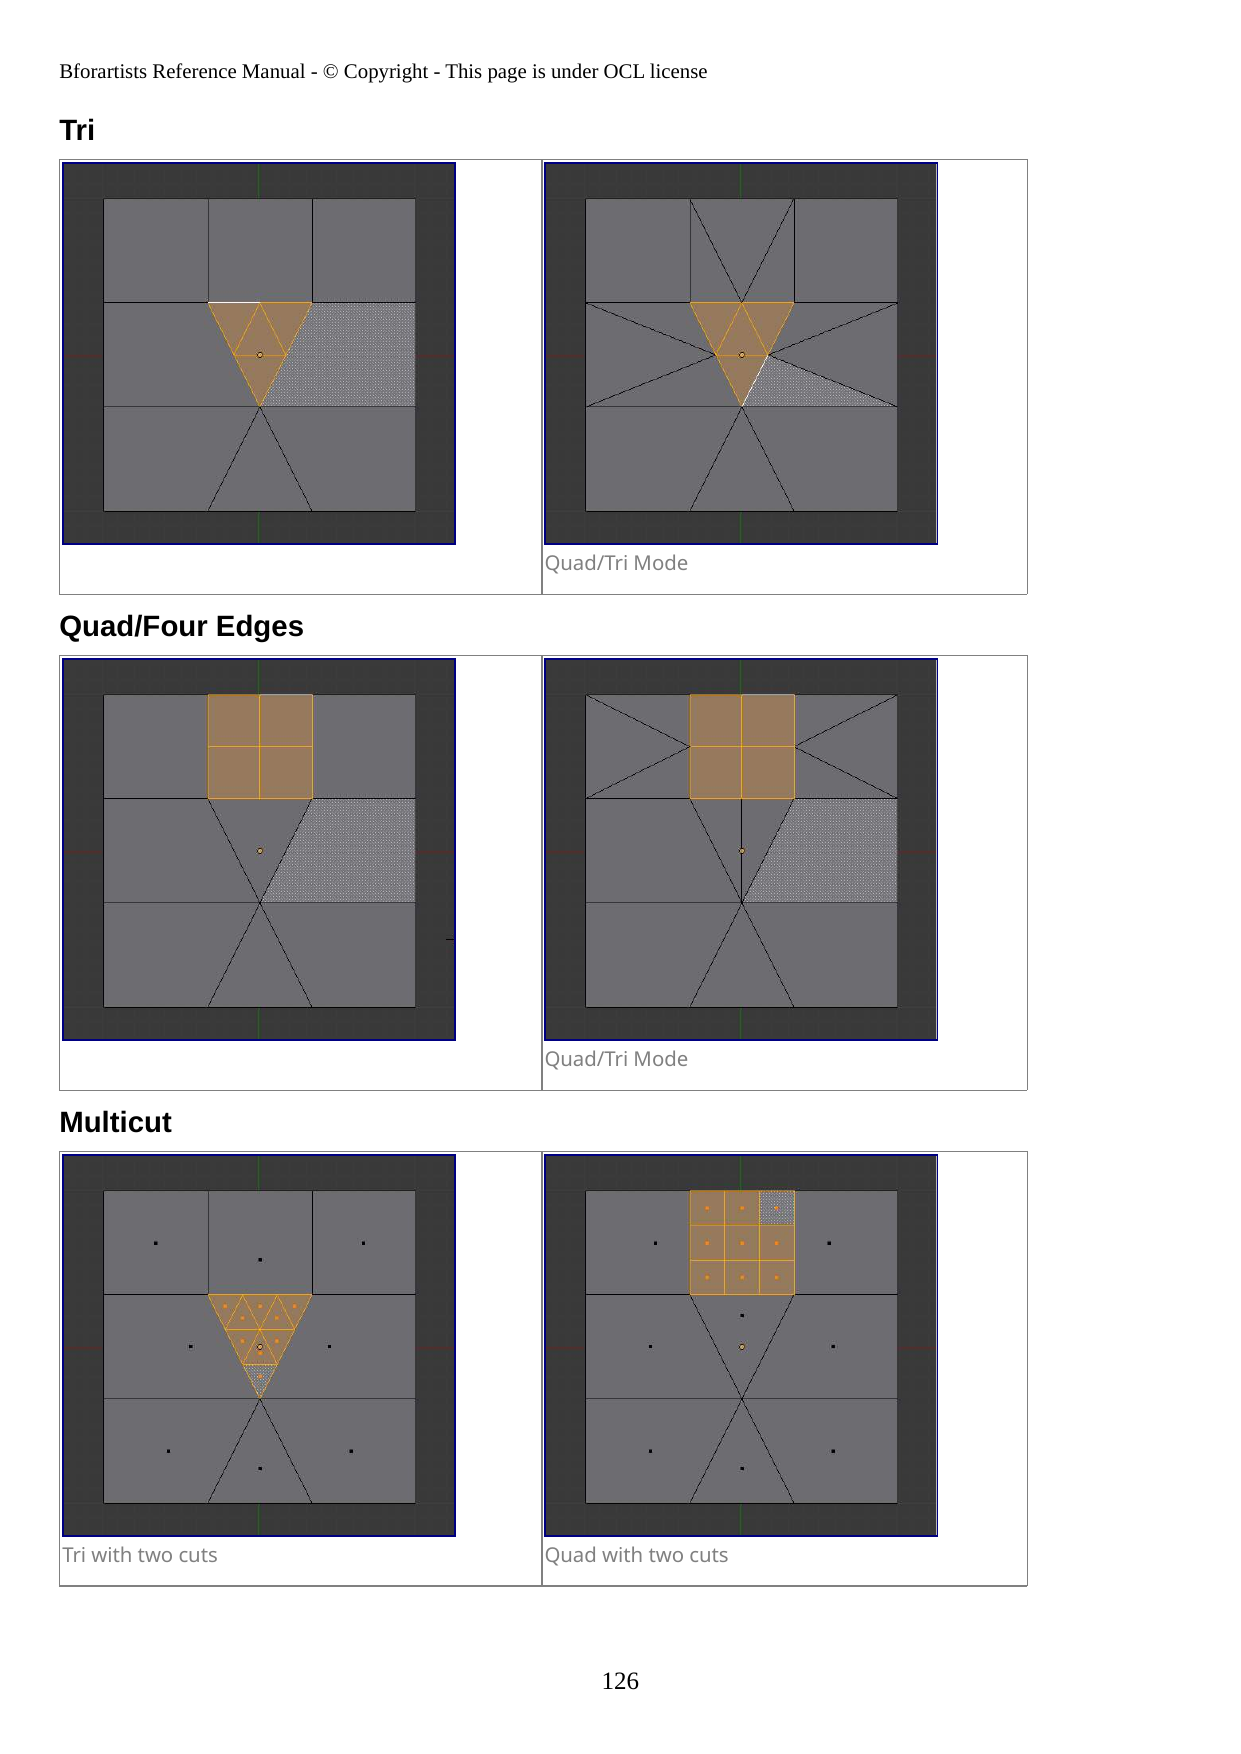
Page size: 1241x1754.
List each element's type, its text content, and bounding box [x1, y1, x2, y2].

table_header Tri with two cuts [60, 1152, 541, 1585]
picture [64, 660, 454, 1039]
picture [546, 660, 937, 1039]
picture [64, 1156, 454, 1535]
picture [546, 1156, 937, 1535]
picture [64, 164, 454, 543]
subtitle Tri [59, 113, 1181, 146]
picture [546, 164, 937, 543]
table_header [60, 656, 541, 1089]
table_header [60, 160, 541, 593]
table_header Quad/Tri Mode [543, 656, 1027, 1089]
subtitle Multicut [59, 1104, 1181, 1138]
subtitle Quad/Four Edges [59, 608, 1181, 642]
table_header Quad/Tri Mode [543, 160, 1027, 593]
table_header Quad with two cuts [543, 1152, 1027, 1585]
